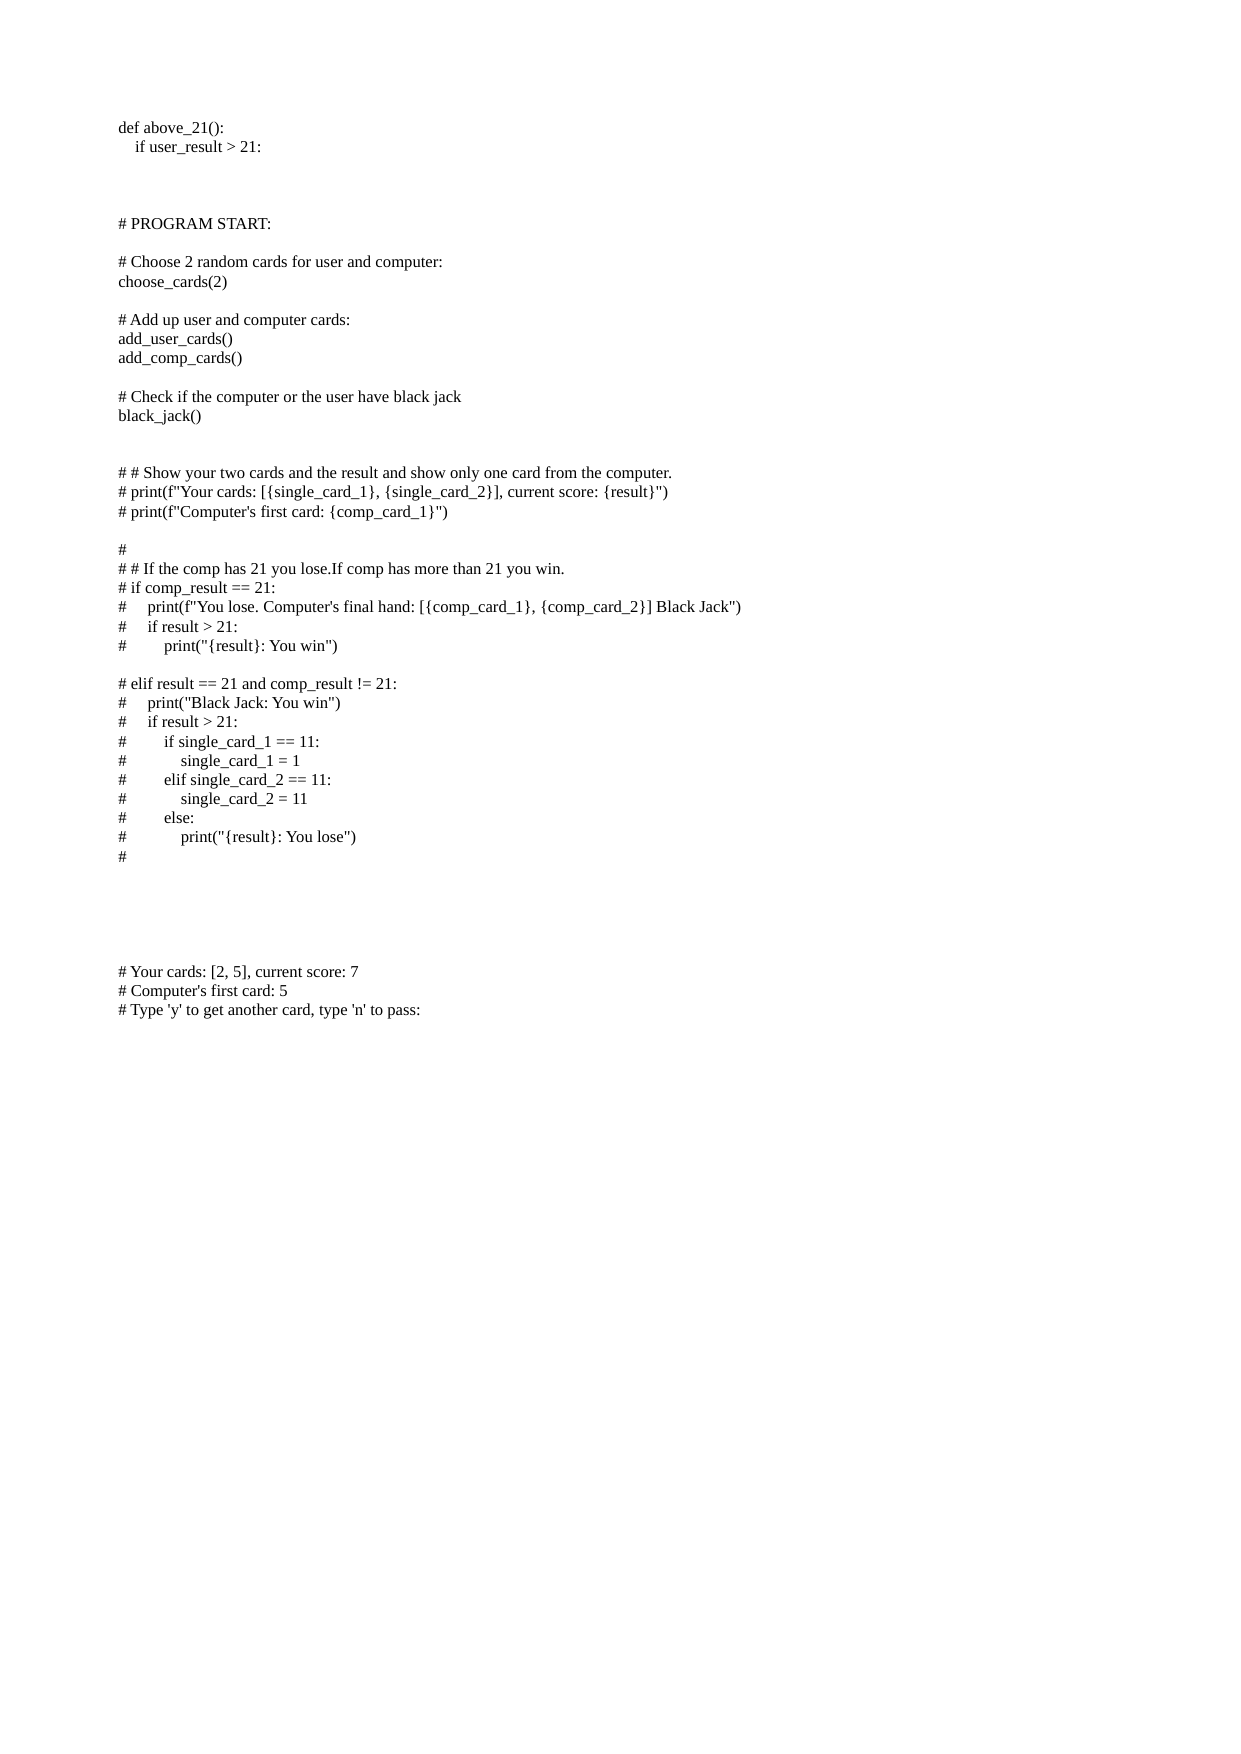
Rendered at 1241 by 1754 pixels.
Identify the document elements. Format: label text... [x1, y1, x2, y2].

text add_comp_cards() [118, 348, 1122, 367]
text # print("Black Jack: You win") [118, 693, 1122, 712]
text # if single_card_1 == 11: [118, 731, 1122, 751]
text add_user_cards() [118, 329, 1122, 348]
text # print("{result}: You win") [118, 636, 1122, 655]
text # Add up user and computer cards: [118, 310, 1122, 329]
text # print("{result}: You lose") [118, 827, 1122, 846]
text choose_cards(2) [118, 271, 1122, 291]
text # if result > 21: [118, 616, 1122, 636]
text # Check if the computer or the user have black jack [118, 386, 1122, 406]
text # print(f"Computer's first card: {comp_card_1}") [118, 501, 1122, 521]
text # print(f"Your cards: [{single_card_1}, {single_card_2}], current score: {result}") [118, 482, 1122, 501]
text # print(f"You lose. Computer's final hand: [{comp_card_1}, {comp_card_2}] Black Jack") [118, 597, 1122, 616]
text # PROGRAM START: [118, 214, 1122, 233]
text # if result > 21: [118, 712, 1122, 731]
text # if comp_result == 21: [118, 578, 1122, 597]
text # [118, 846, 1122, 866]
text def above_21(): [118, 118, 1122, 137]
text # Type 'y' to get another card, type 'n' to pass: [118, 1000, 1122, 1019]
text # Choose 2 random cards for user and computer: [118, 252, 1122, 271]
text # elif result == 21 and comp_result != 21: [118, 674, 1122, 693]
text # [118, 540, 1122, 559]
text # Your cards: [2, 5], current score: 7 [118, 961, 1122, 981]
text # # Show your two cards and the result and show only one card from the computer. [118, 463, 1122, 482]
text # # If the comp has 21 you lose.If comp has more than 21 you win. [118, 559, 1122, 578]
text # single_card_1 = 1 [118, 751, 1122, 770]
text # else: [118, 808, 1122, 827]
text if user_result > 21: [118, 137, 1122, 156]
text # single_card_2 = 11 [118, 789, 1122, 808]
text black_jack() [118, 406, 1122, 425]
text # Computer's first card: 5 [118, 981, 1122, 1000]
text # elif single_card_2 == 11: [118, 770, 1122, 789]
